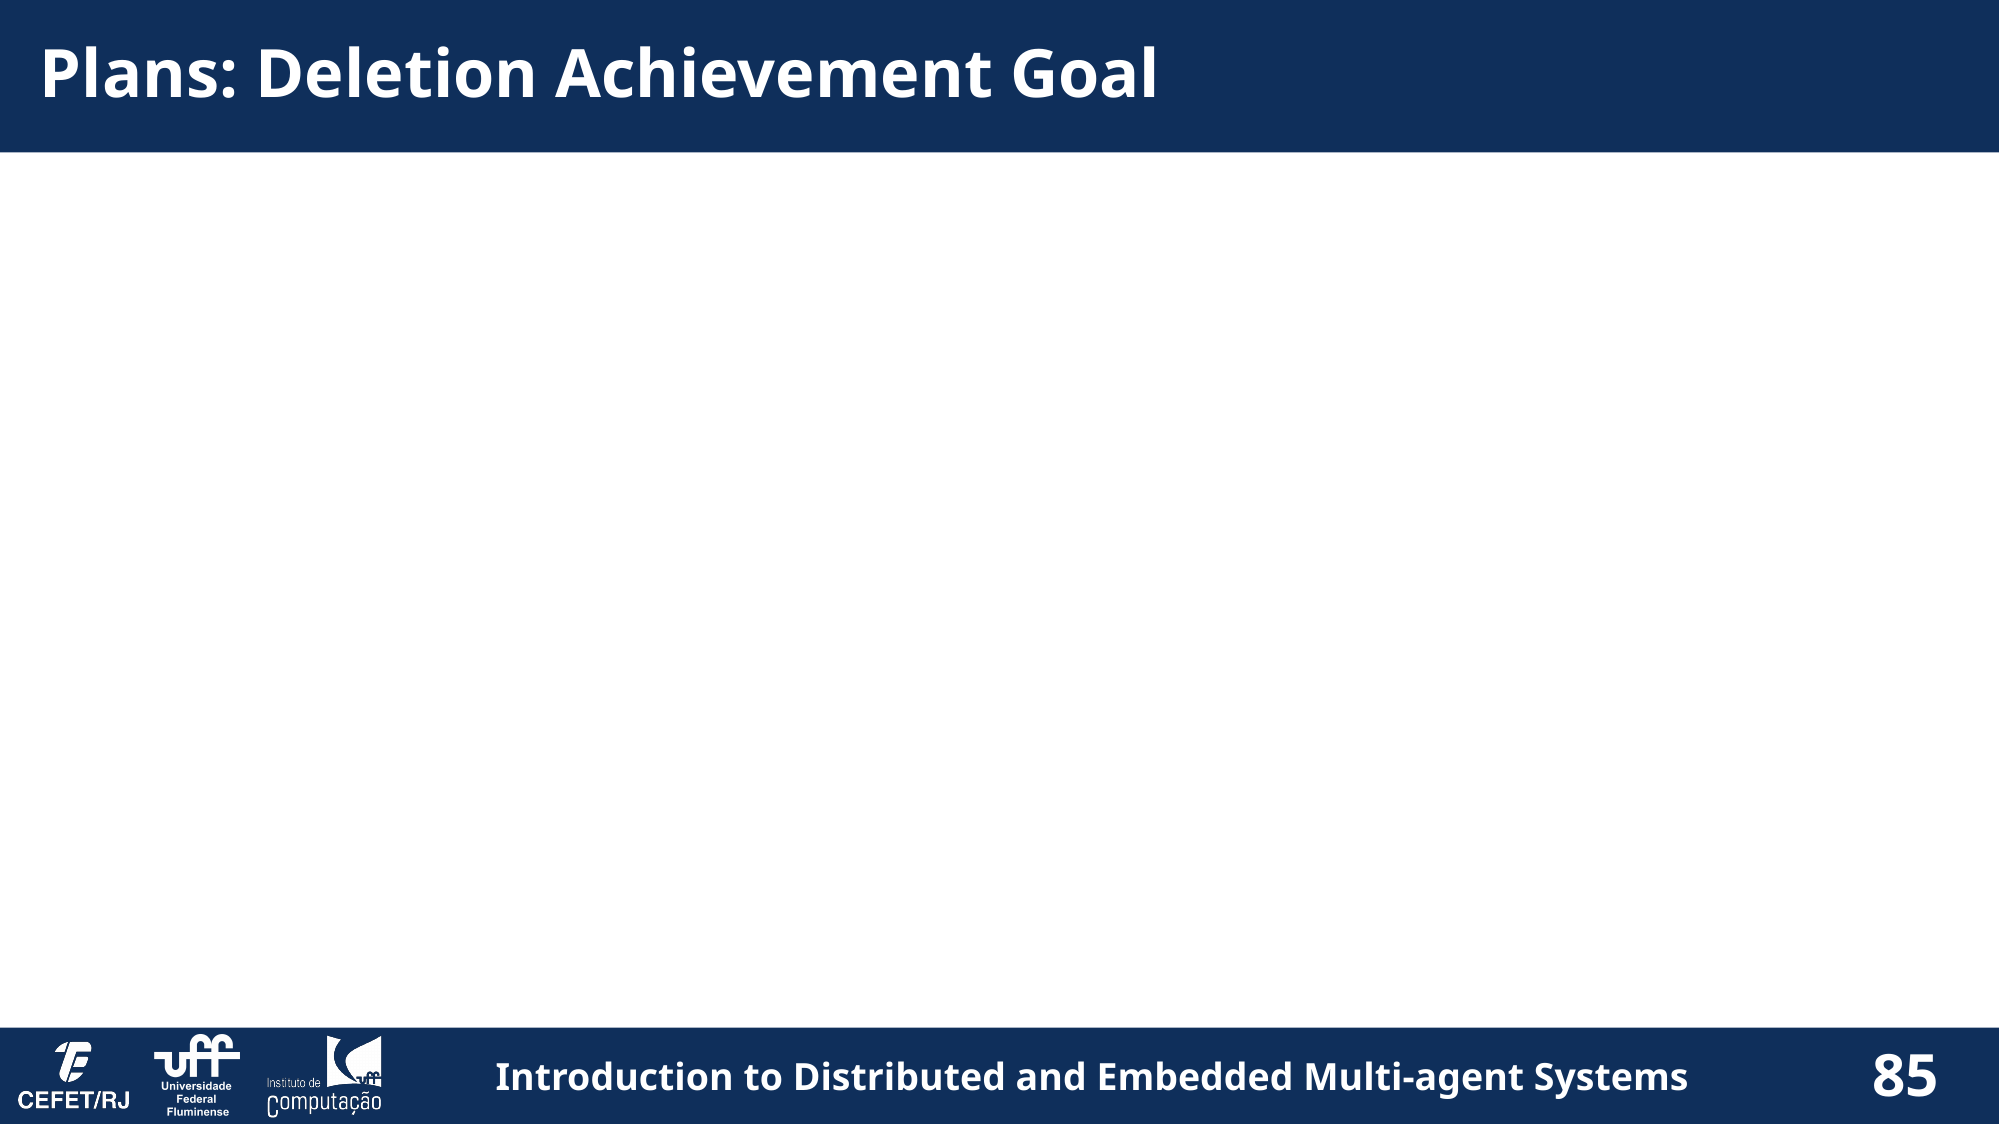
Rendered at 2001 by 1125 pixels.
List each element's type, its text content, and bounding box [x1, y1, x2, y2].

picture [265, 1033, 383, 1118]
picture [153, 1033, 241, 1121]
picture [18, 1021, 129, 1125]
text_box Plans: Deletion Achievement Goal [25, 23, 1999, 119]
